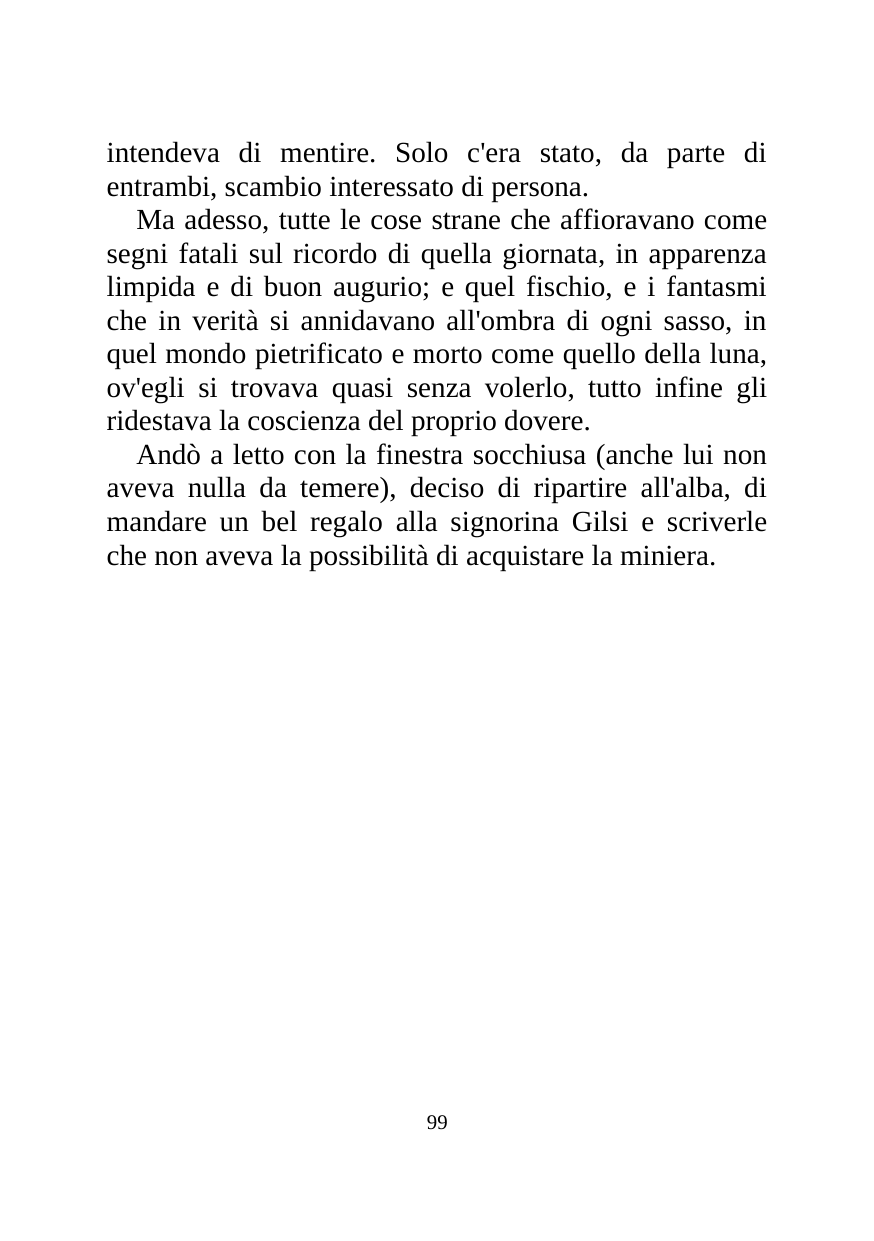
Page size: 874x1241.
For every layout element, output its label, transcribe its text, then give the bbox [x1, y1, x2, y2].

text Ma adesso, tutte le cose strane che affioravano come segni fatali sul ricordo di quella giornata, in apparenza limpida e di buon augurio; e quel fischio, e i fantasmi che in verità si annidavano all'ombra di ogni sasso, in quel mondo pietrificato e morto come quello della luna, ov'egli si trovava quasi senza volerlo, tutto infine gli ridestava la coscienza del proprio dovere. [106, 202, 768, 437]
text Andò a letto con la finestra socchiusa (anche lui non aveva nulla da temere), deciso di ripartire all'alba, di mandare un bel regalo alla signorina Gilsi e scriverle che non aveva la possibilità di acquistare la miniera. [106, 437, 768, 571]
text intendeva di mentire. Solo c'era stato, da parte di entrambi, scambio interessato di persona. [106, 135, 768, 202]
